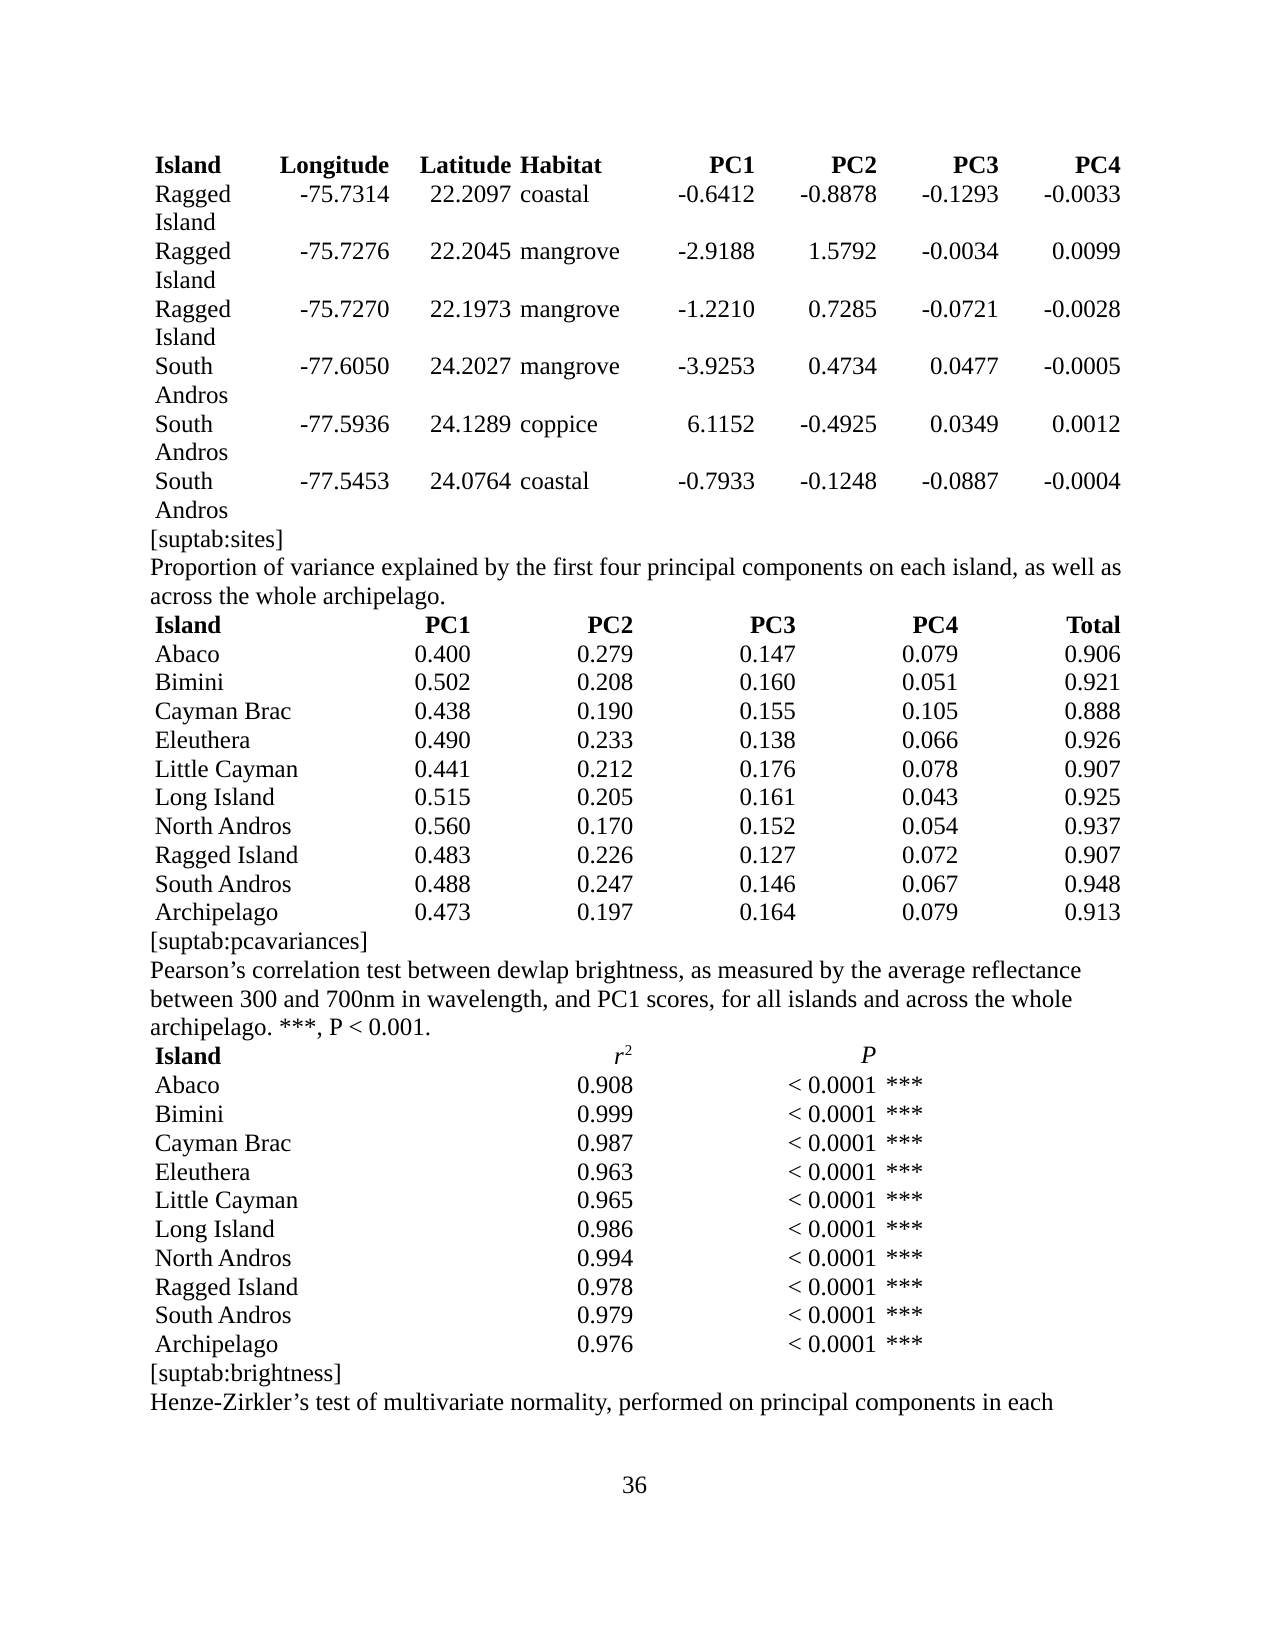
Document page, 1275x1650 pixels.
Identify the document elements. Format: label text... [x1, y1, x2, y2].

table_cell 0.438 [313, 696, 475, 725]
table_cell 0.190 [475, 696, 637, 725]
table_cell -0.0034 [881, 236, 1003, 294]
table_header Total [963, 610, 1125, 639]
text [suptab:pcavariances] [150, 926, 1125, 955]
table_cell 0.965 [394, 1186, 637, 1214]
table_cell < 0.0001 [638, 1128, 881, 1157]
table_cell Ragged Island [150, 1272, 394, 1301]
table_cell -77.6050 [272, 351, 394, 409]
table_cell 0.906 [963, 639, 1125, 667]
table_cell 0.164 [638, 898, 800, 926]
table_cell North Andros [150, 1243, 394, 1272]
table_cell *** [881, 1157, 1125, 1186]
table_cell 0.888 [963, 696, 1125, 725]
table_cell Bimini [150, 1099, 394, 1128]
table_cell *** [881, 1243, 1125, 1272]
table_cell 0.226 [475, 840, 637, 869]
table_cell < 0.0001 [638, 1214, 881, 1243]
table_cell 22.2097 [394, 179, 516, 236]
table_cell -0.1293 [881, 179, 1003, 236]
table_cell Abaco [150, 639, 312, 667]
table_cell 0.976 [394, 1329, 637, 1358]
table_cell 0.176 [638, 754, 800, 782]
table_cell Ragged Island [150, 236, 272, 294]
table_header PC2 [759, 150, 881, 179]
table_cell 0.067 [800, 869, 962, 897]
table_cell 24.0764 [394, 466, 516, 524]
table_cell 0.986 [394, 1214, 637, 1243]
table_cell 1.5792 [759, 236, 881, 294]
table_cell Ragged Island [150, 294, 272, 351]
table_cell South Andros [150, 409, 272, 466]
table_cell -1.2210 [638, 294, 759, 351]
table_header [394, 1041, 637, 1071]
table_cell 0.054 [800, 811, 962, 840]
table_cell coppice [516, 409, 637, 466]
table_cell -3.9253 [638, 351, 759, 409]
table_cell mangrove [516, 236, 637, 294]
table_cell Eleuthera [150, 1157, 394, 1186]
table_cell 0.483 [313, 840, 475, 869]
table_header PC4 [1003, 150, 1125, 179]
table_cell 0.921 [963, 668, 1125, 696]
table_cell Little Cayman [150, 1186, 394, 1214]
table_cell 0.127 [638, 840, 800, 869]
table_header PC1 [313, 610, 475, 639]
table_cell 0.105 [800, 696, 962, 725]
table_header Latitude [394, 150, 516, 179]
table_header PC3 [638, 610, 800, 639]
table_cell 0.066 [800, 725, 962, 754]
table_cell Cayman Brac [150, 1128, 394, 1157]
table_cell -77.5453 [272, 466, 394, 524]
table_cell *** [881, 1071, 1125, 1099]
table_cell 0.502 [313, 668, 475, 696]
table_header PC3 [881, 150, 1003, 179]
table_cell Ragged Island [150, 840, 312, 869]
table_cell 0.160 [638, 668, 800, 696]
table_header PC2 [475, 610, 637, 639]
table_header Island [150, 610, 312, 639]
table_cell 22.1973 [394, 294, 516, 351]
table_cell 0.205 [475, 783, 637, 811]
table_cell Bimini [150, 668, 312, 696]
table_cell 0.0099 [1003, 236, 1125, 294]
text Proportion of variance explained by the first four principal components on each island, as well as across the whole archipelago. [150, 552, 1125, 610]
table_cell 0.913 [963, 898, 1125, 926]
table_cell 0.0477 [881, 351, 1003, 409]
table_cell < 0.0001 [638, 1301, 881, 1329]
table_cell 0.079 [800, 898, 962, 926]
table_cell -0.7933 [638, 466, 759, 524]
text [suptab:sites] [150, 524, 1125, 552]
table_cell 0.994 [394, 1243, 637, 1272]
table_cell 0.948 [963, 869, 1125, 897]
table_cell *** [881, 1272, 1125, 1301]
table_header [638, 1041, 881, 1071]
table_cell South Andros [150, 351, 272, 409]
table_cell Archipelago [150, 1329, 394, 1358]
table_cell -0.1248 [759, 466, 881, 524]
table_cell < 0.0001 [638, 1272, 881, 1301]
table_cell 0.279 [475, 639, 637, 667]
table_cell 0.078 [800, 754, 962, 782]
table_cell 0.197 [475, 898, 637, 926]
text Pearson’s correlation test between dewlap brightness, as measured by the average reflectance between 300 and 700nm in wavelength, and PC1 scores, for all islands and across the whole archipelago. ***, P < 0.001. [150, 955, 1125, 1041]
table_cell 0.208 [475, 668, 637, 696]
table_cell < 0.0001 [638, 1329, 881, 1358]
table_cell *** [881, 1186, 1125, 1214]
table_cell 0.926 [963, 725, 1125, 754]
table_header Longitude [272, 150, 394, 179]
table_cell 0.147 [638, 639, 800, 667]
table_cell 0.072 [800, 840, 962, 869]
table_cell -0.0004 [1003, 466, 1125, 524]
table_cell -75.7276 [272, 236, 394, 294]
table_cell 0.908 [394, 1071, 637, 1099]
table_cell < 0.0001 [638, 1157, 881, 1186]
table_cell coastal [516, 179, 637, 236]
table_cell Little Cayman [150, 754, 312, 782]
table_cell 0.155 [638, 696, 800, 725]
table_cell Abaco [150, 1071, 394, 1099]
table_cell 0.079 [800, 639, 962, 667]
table_cell < 0.0001 [638, 1071, 881, 1099]
table_cell 24.2027 [394, 351, 516, 409]
table_cell *** [881, 1301, 1125, 1329]
table_cell 0.490 [313, 725, 475, 754]
table_cell 0.152 [638, 811, 800, 840]
table_cell 0.247 [475, 869, 637, 897]
table_cell -0.4925 [759, 409, 881, 466]
table_cell 0.0012 [1003, 409, 1125, 466]
table_cell Cayman Brac [150, 696, 312, 725]
table_cell North Andros [150, 811, 312, 840]
table_cell 6.1152 [638, 409, 759, 466]
table_cell Eleuthera [150, 725, 312, 754]
table_header [881, 1041, 1125, 1071]
table_cell -0.0033 [1003, 179, 1125, 236]
table_cell 0.907 [963, 840, 1125, 869]
table_cell -0.0887 [881, 466, 1003, 524]
table_cell 0.488 [313, 869, 475, 897]
table_cell -0.0721 [881, 294, 1003, 351]
table_cell 0.987 [394, 1128, 637, 1157]
table_cell 0.441 [313, 754, 475, 782]
table_cell 22.2045 [394, 236, 516, 294]
table_cell < 0.0001 [638, 1099, 881, 1128]
table_cell -75.7314 [272, 179, 394, 236]
table_cell South Andros [150, 1301, 394, 1329]
table_cell Long Island [150, 783, 312, 811]
table_cell 0.473 [313, 898, 475, 926]
table_cell -0.0005 [1003, 351, 1125, 409]
table_cell 0.233 [475, 725, 637, 754]
table_cell 0.051 [800, 668, 962, 696]
table_cell 0.937 [963, 811, 1125, 840]
table_cell Long Island [150, 1214, 394, 1243]
table_cell 0.963 [394, 1157, 637, 1186]
table_cell *** [881, 1128, 1125, 1157]
table_cell *** [881, 1329, 1125, 1358]
table_cell 0.7285 [759, 294, 881, 351]
table_header Habitat [516, 150, 637, 179]
table_cell -0.0028 [1003, 294, 1125, 351]
table_cell 0.043 [800, 783, 962, 811]
table_header PC1 [638, 150, 759, 179]
text Henze-Zirkler’s test of multivariate normality, performed on principal components in each [150, 1387, 1125, 1416]
table_cell Archipelago [150, 898, 312, 926]
table_cell South Andros [150, 466, 272, 524]
table_cell < 0.0001 [638, 1186, 881, 1214]
table_cell -0.6412 [638, 179, 759, 236]
table_header PC4 [800, 610, 962, 639]
table_header Island [150, 1041, 394, 1071]
table_cell -75.7270 [272, 294, 394, 351]
table_cell 0.560 [313, 811, 475, 840]
table_cell mangrove [516, 294, 637, 351]
table_cell 24.1289 [394, 409, 516, 466]
table_cell 0.979 [394, 1301, 637, 1329]
table_cell 0.170 [475, 811, 637, 840]
table_cell 0.138 [638, 725, 800, 754]
table_cell < 0.0001 [638, 1243, 881, 1272]
table_cell 0.212 [475, 754, 637, 782]
table_cell 0.515 [313, 783, 475, 811]
table_cell 0.400 [313, 639, 475, 667]
table_cell 0.161 [638, 783, 800, 811]
table_cell coastal [516, 466, 637, 524]
table_cell 0.925 [963, 783, 1125, 811]
table_cell *** [881, 1099, 1125, 1128]
table_cell -0.8878 [759, 179, 881, 236]
text [suptab:brightness] [150, 1358, 1125, 1387]
table_cell 0.4734 [759, 351, 881, 409]
table_cell *** [881, 1214, 1125, 1243]
table_cell South Andros [150, 869, 312, 897]
table_cell 0.907 [963, 754, 1125, 782]
table_cell 0.978 [394, 1272, 637, 1301]
table_cell -77.5936 [272, 409, 394, 466]
table_cell Ragged Island [150, 179, 272, 236]
table_cell 0.146 [638, 869, 800, 897]
table_header Island [150, 150, 272, 179]
table_cell 0.999 [394, 1099, 637, 1128]
table_cell mangrove [516, 351, 637, 409]
table_cell 0.0349 [881, 409, 1003, 466]
table_cell -2.9188 [638, 236, 759, 294]
